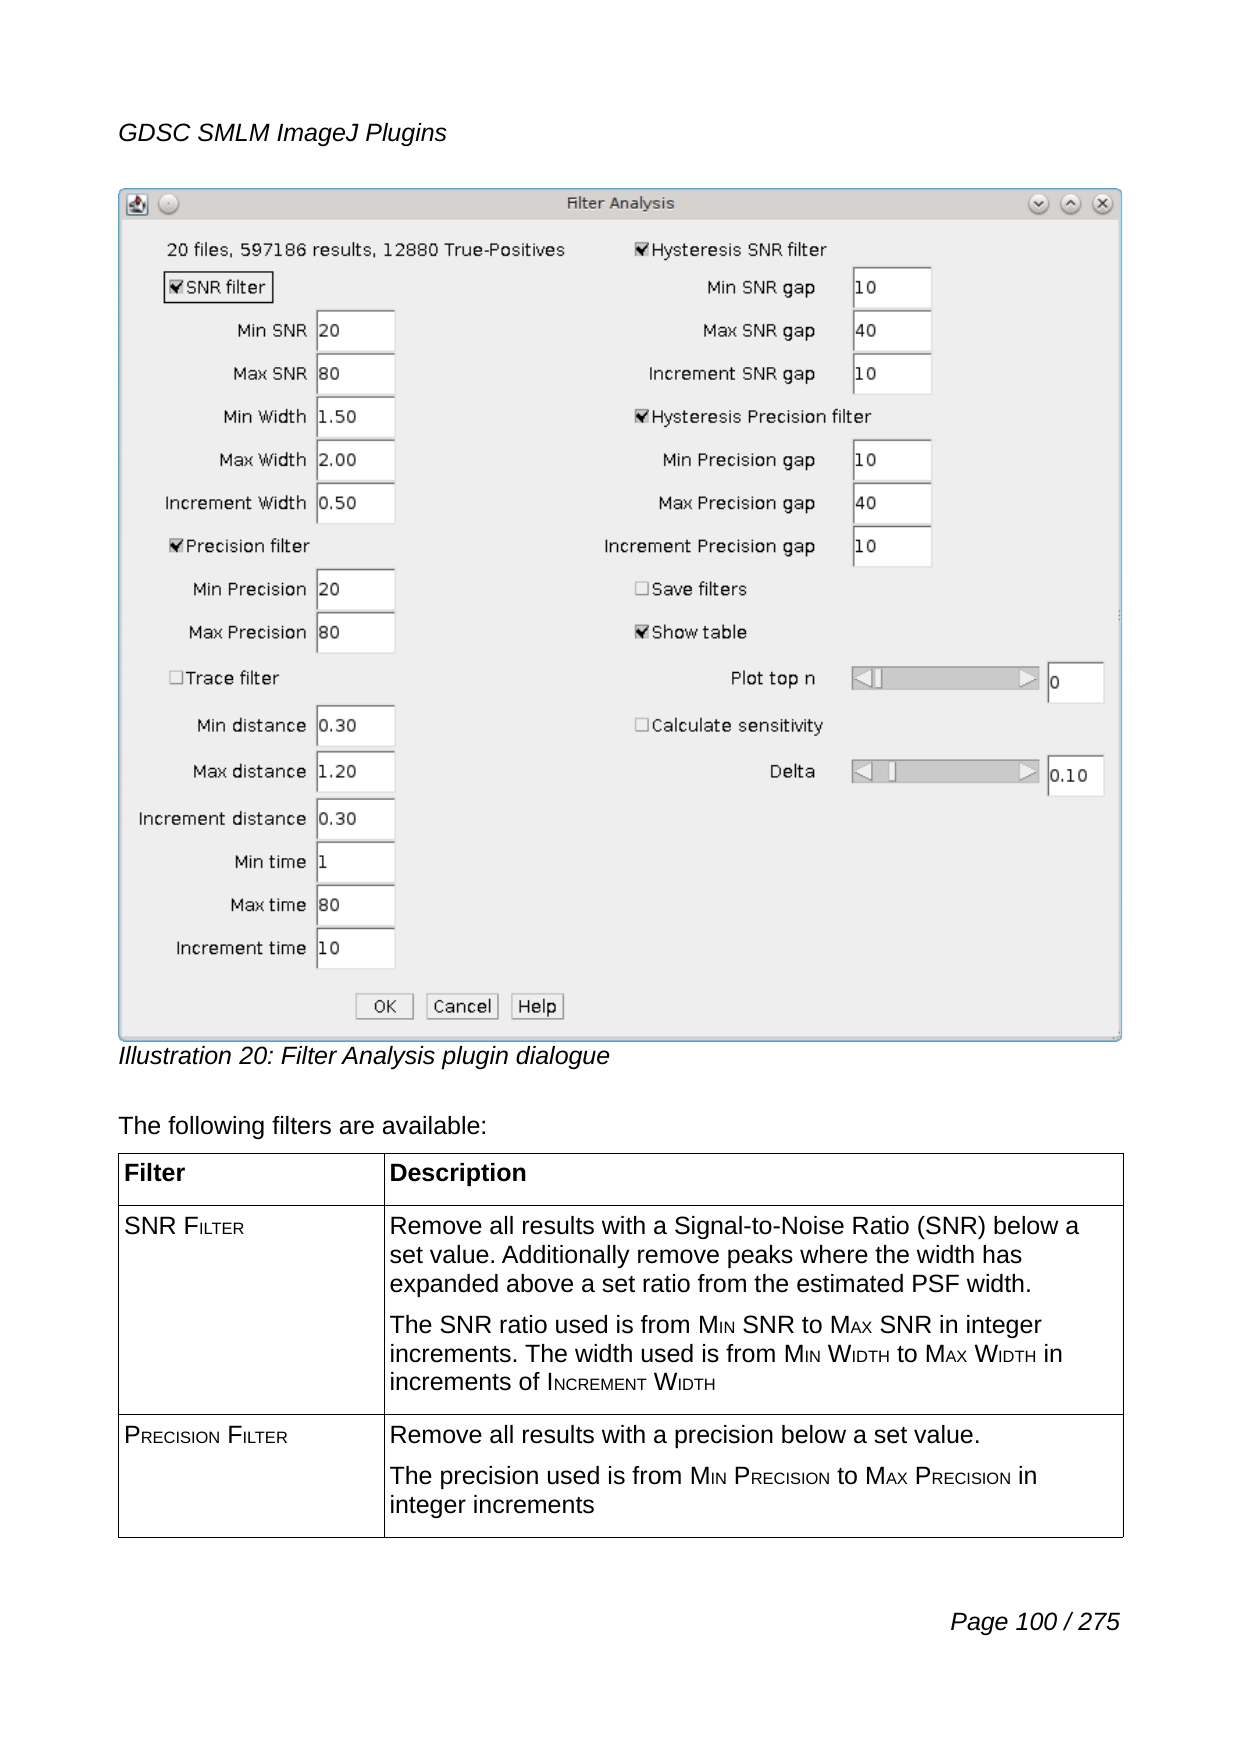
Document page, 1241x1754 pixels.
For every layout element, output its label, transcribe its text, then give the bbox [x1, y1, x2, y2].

text Illustration 20: Filter Analysis plugin dialogue [118, 1042, 1122, 1070]
table_header Description [385, 1154, 1123, 1205]
table_cell Precision Filter [119, 1415, 384, 1537]
table_header Filter [119, 1154, 384, 1205]
table_cell SNR Filter [119, 1206, 384, 1414]
text The following filters are available: [118, 1111, 1122, 1140]
table_cell Remove all results with a precision below a set value. The precision used is from Min Precision to Max Precision in integer increments [385, 1415, 1123, 1537]
table_cell Remove all results with a Signal-to-Noise Ratio (SNR) below a set value. Additionally remove peaks where the width has expanded above a set ratio from the estimated PSF width. The SNR ratio used is from Min SNR to Max SNR in integer increments. The width used is from Min Width to Max Width in increments of Increment Width [385, 1206, 1123, 1414]
picture [118, 188, 1123, 1042]
